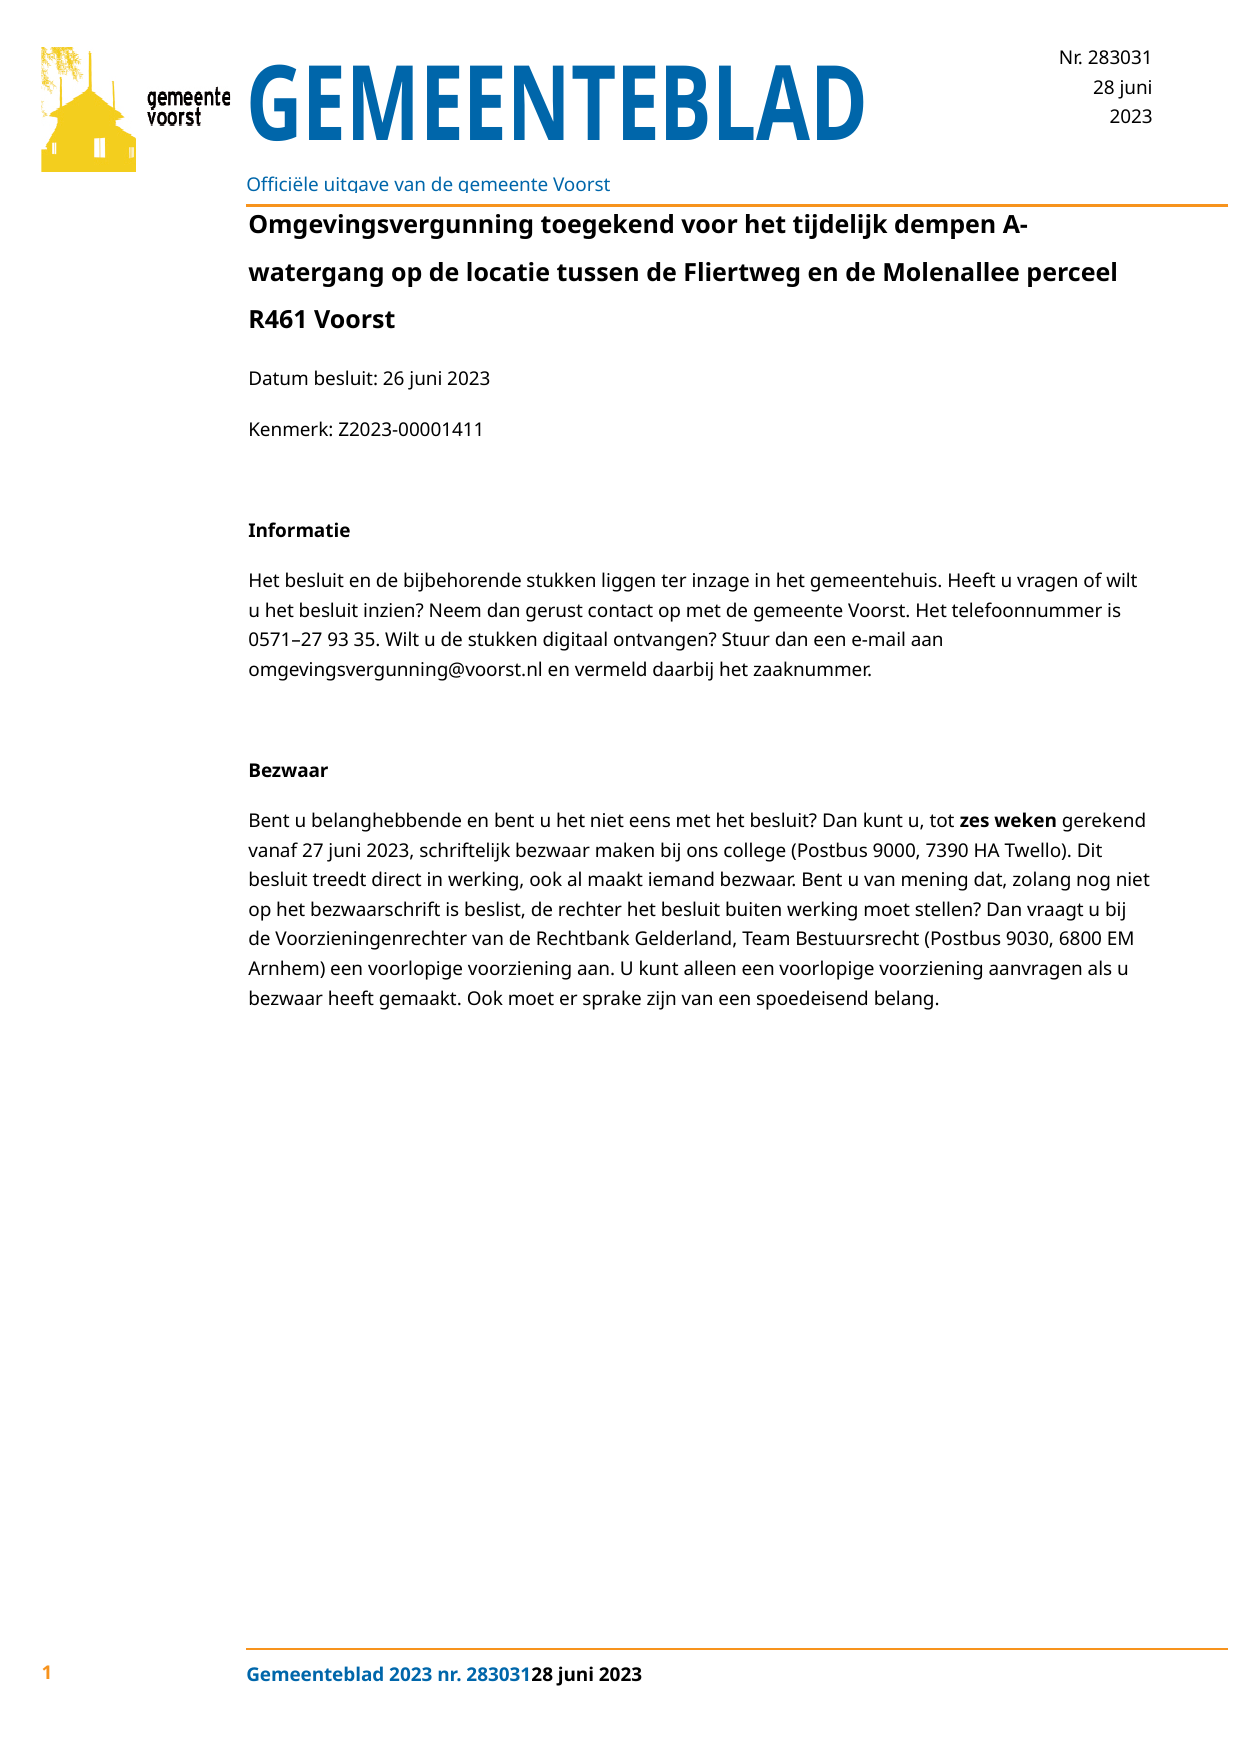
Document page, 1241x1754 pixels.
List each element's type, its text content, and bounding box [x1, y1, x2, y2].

text Bezwaar [248, 757, 1152, 782]
text Informatie [248, 517, 1152, 542]
text Datum besluit: 26 juni 2023 [248, 366, 1152, 391]
text Het besluit en de bijbehorende stukken liggen ter inzage in het gemeentehuis. Heeft u vragen of wilt u het besluit inzien? Neem dan gerust contact op met de gemeente Voorst. Het telefoonnummer is 0571–27 93 35. Wilt u de stukken digitaal ontvangen? Stuur dan een e-mail aan omgevingsvergunning@voorst.nl en vermeld daarbij het zaaknummer. [248, 567, 1152, 682]
text Kenmerk: Z2023-00001411 [248, 416, 1152, 442]
text Bent u belanghebbende en bent u het niet eens met het besluit? Dan kunt u, tot zes weken gerekend vanaf 27 juni 2023, schriftelijk bezwaar maken bij ons college (Postbus 9000, 7390 HA Twello). Dit besluit treedt direct in werking, ook al maakt iemand bezwaar. Bent u van mening dat, zolang nog niet op het bezwaarschrift is beslist, de rechter het besluit buiten werking moet stellen? Dan vraagt u bij de Voorzieningenrechter van de Rechtbank Gelderland, Team Bestuursrecht (Postbus 9030, 6800 EM Arnhem) een voorlopige voorziening aan. U kunt alleen een voorlopige voorziening aanvragen als u bezwaar heeft gemaakt. Ook moet er sprake zijn van een spoedeisend belang. [248, 807, 1152, 1010]
picture [41, 47, 231, 172]
text Omgevingsvergunning toegekend voor het tijdelijk dempen A-watergang op de locatie tussen de Fliertweg en de Molenallee perceel R461 Voorst [248, 207, 1152, 336]
